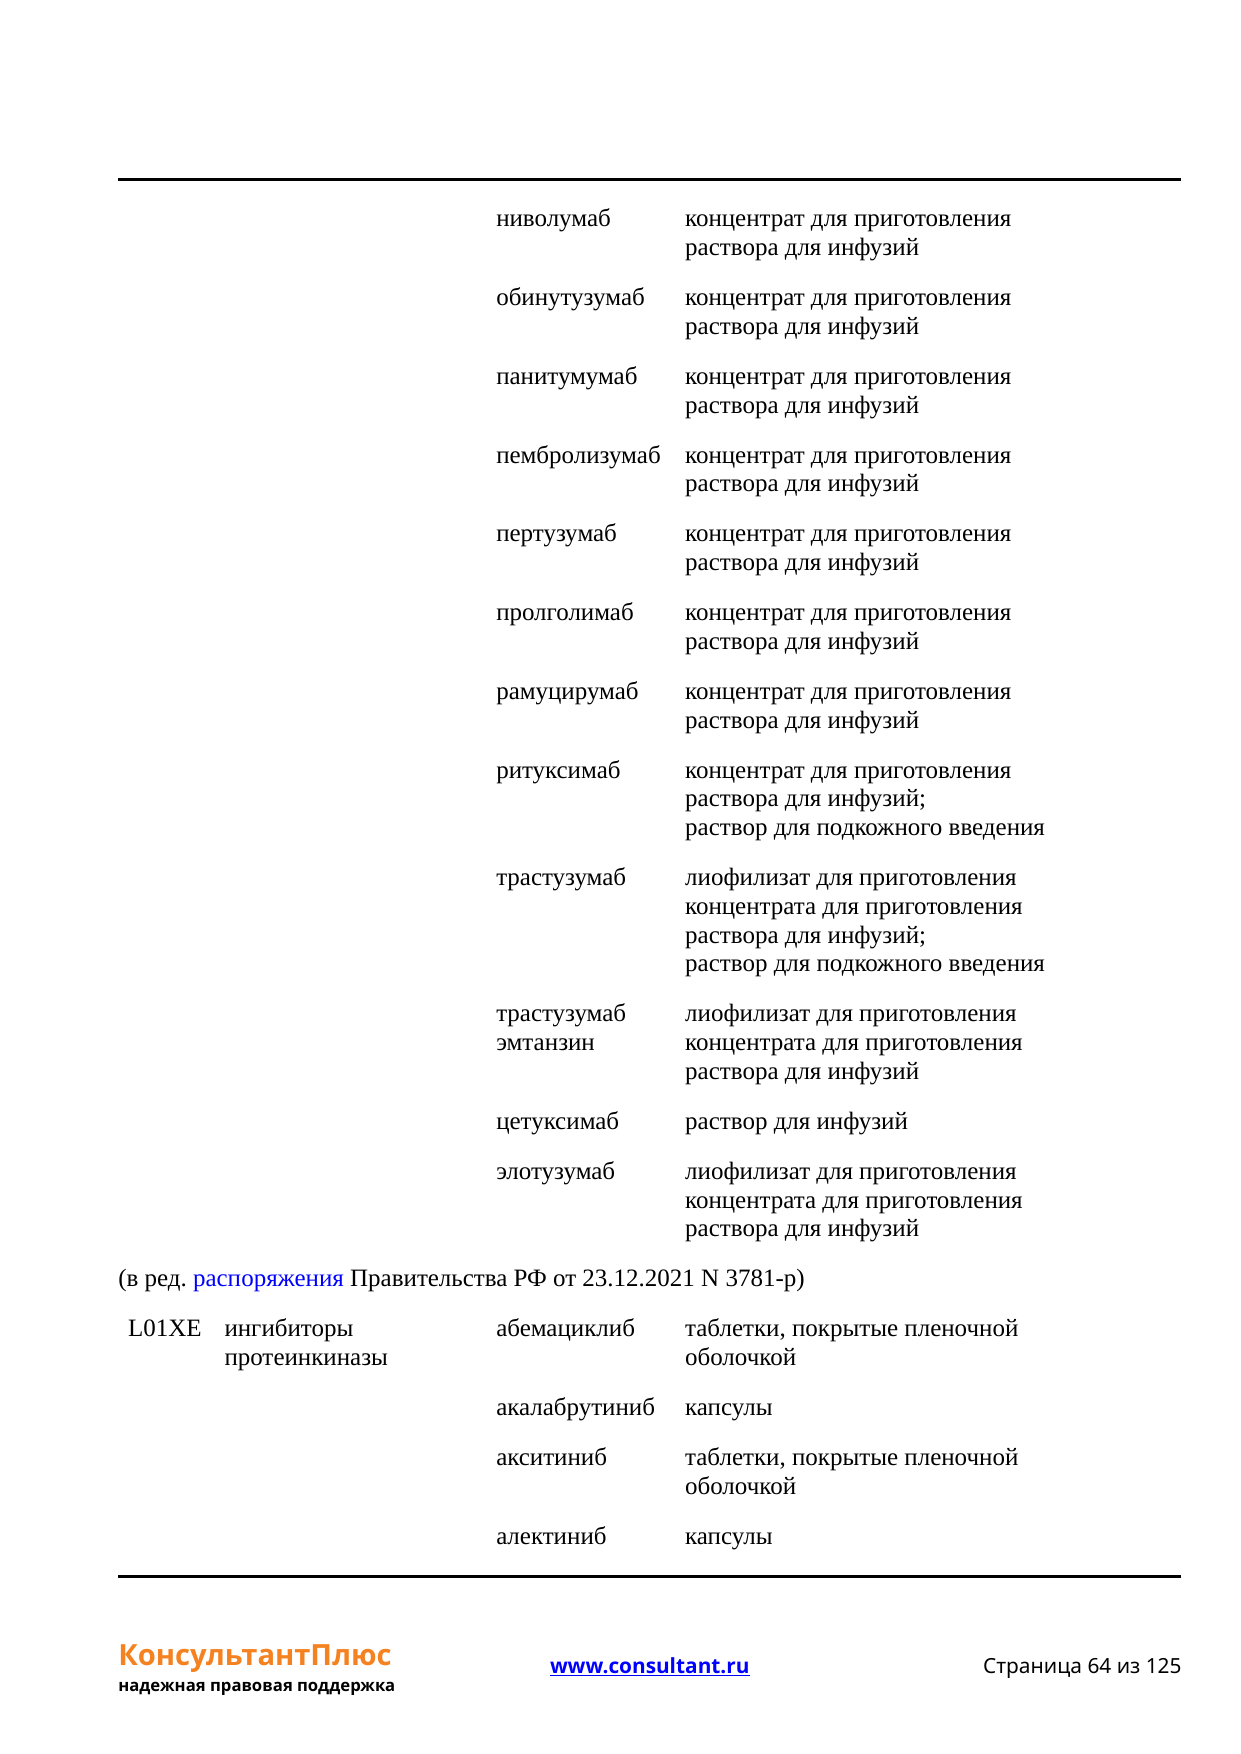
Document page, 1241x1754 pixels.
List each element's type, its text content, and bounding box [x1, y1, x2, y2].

table_cell [218, 508, 489, 587]
table_cell ритуксимаб [490, 744, 678, 852]
table_cell [112, 587, 218, 665]
table_cell [112, 1510, 218, 1560]
table_cell [218, 665, 489, 744]
table_cell (в ред. распоряжения Правительства РФ от 23.12.2021 N 3781-р) [112, 1253, 1056, 1303]
table_cell [218, 350, 489, 429]
table_cell пролголимаб [490, 587, 678, 665]
table_cell лиофилизат для приготовления концентрата для приготовления раствора для инфузий [679, 988, 1056, 1095]
table_cell концентрат для приготовления раствора для инфузий [679, 350, 1056, 429]
table_cell трастузумаб [490, 852, 678, 988]
table_cell панитумумаб [490, 350, 678, 429]
table_cell L01XE [112, 1303, 218, 1432]
table_cell [218, 988, 489, 1095]
table_cell трастузумаб эмтанзин [490, 988, 678, 1095]
table_cell [218, 1510, 489, 1560]
table_cell [218, 587, 489, 665]
table_cell [218, 272, 489, 350]
table_cell цетуксимаб [490, 1095, 678, 1145]
table_cell [112, 272, 218, 350]
table_cell лиофилизат для приготовления концентрата для приготовления раствора для инфузий; раствор для подкожного введения [679, 852, 1056, 988]
table_cell [218, 193, 489, 272]
table_cell [112, 193, 218, 272]
table_cell ингибиторы протеинкиназы [218, 1303, 489, 1432]
table_cell концентрат для приготовления раствора для инфузий [679, 193, 1056, 272]
table_cell концентрат для приготовления раствора для инфузий [679, 429, 1056, 508]
table_cell абемациклиб [490, 1303, 678, 1382]
table_cell концентрат для приготовления раствора для инфузий [679, 508, 1056, 587]
table_cell [112, 1432, 218, 1510]
table_cell [218, 1432, 489, 1510]
table_cell концентрат для приготовления раствора для инфузий [679, 587, 1056, 665]
table_cell [218, 429, 489, 508]
table_cell [112, 665, 218, 744]
table_cell алектиниб [490, 1510, 678, 1560]
table_cell [112, 852, 218, 988]
table_cell акалабрутиниб [490, 1382, 678, 1432]
table_cell пембролизумаб [490, 429, 678, 508]
table_cell [218, 1095, 489, 1145]
table_cell [112, 988, 218, 1095]
table_cell [112, 350, 218, 429]
table_cell концентрат для приготовления раствора для инфузий [679, 665, 1056, 744]
table_cell [112, 508, 218, 587]
table_cell таблетки, покрытые пленочной оболочкой [679, 1432, 1056, 1510]
table_cell ниволумаб [490, 193, 678, 272]
table_cell [112, 1145, 218, 1253]
table_cell концентрат для приготовления раствора для инфузий [679, 272, 1056, 350]
table_cell [218, 852, 489, 988]
table_cell таблетки, покрытые пленочной оболочкой [679, 1303, 1056, 1382]
table_cell [218, 1145, 489, 1253]
table_cell концентрат для приготовления раствора для инфузий; раствор для подкожного введения [679, 744, 1056, 852]
table_cell рамуцирумаб [490, 665, 678, 744]
table_cell акситиниб [490, 1432, 678, 1510]
table_cell [218, 744, 489, 852]
table_cell лиофилизат для приготовления концентрата для приготовления раствора для инфузий [679, 1145, 1056, 1253]
table_cell капсулы [679, 1510, 1056, 1560]
table_cell [112, 744, 218, 852]
table_cell раствор для инфузий [679, 1095, 1056, 1145]
table_cell [112, 429, 218, 508]
table_cell обинутузумаб [490, 272, 678, 350]
table_cell капсулы [679, 1382, 1056, 1432]
table_cell пертузумаб [490, 508, 678, 587]
table_cell [112, 1095, 218, 1145]
table_cell элотузумаб [490, 1145, 678, 1253]
